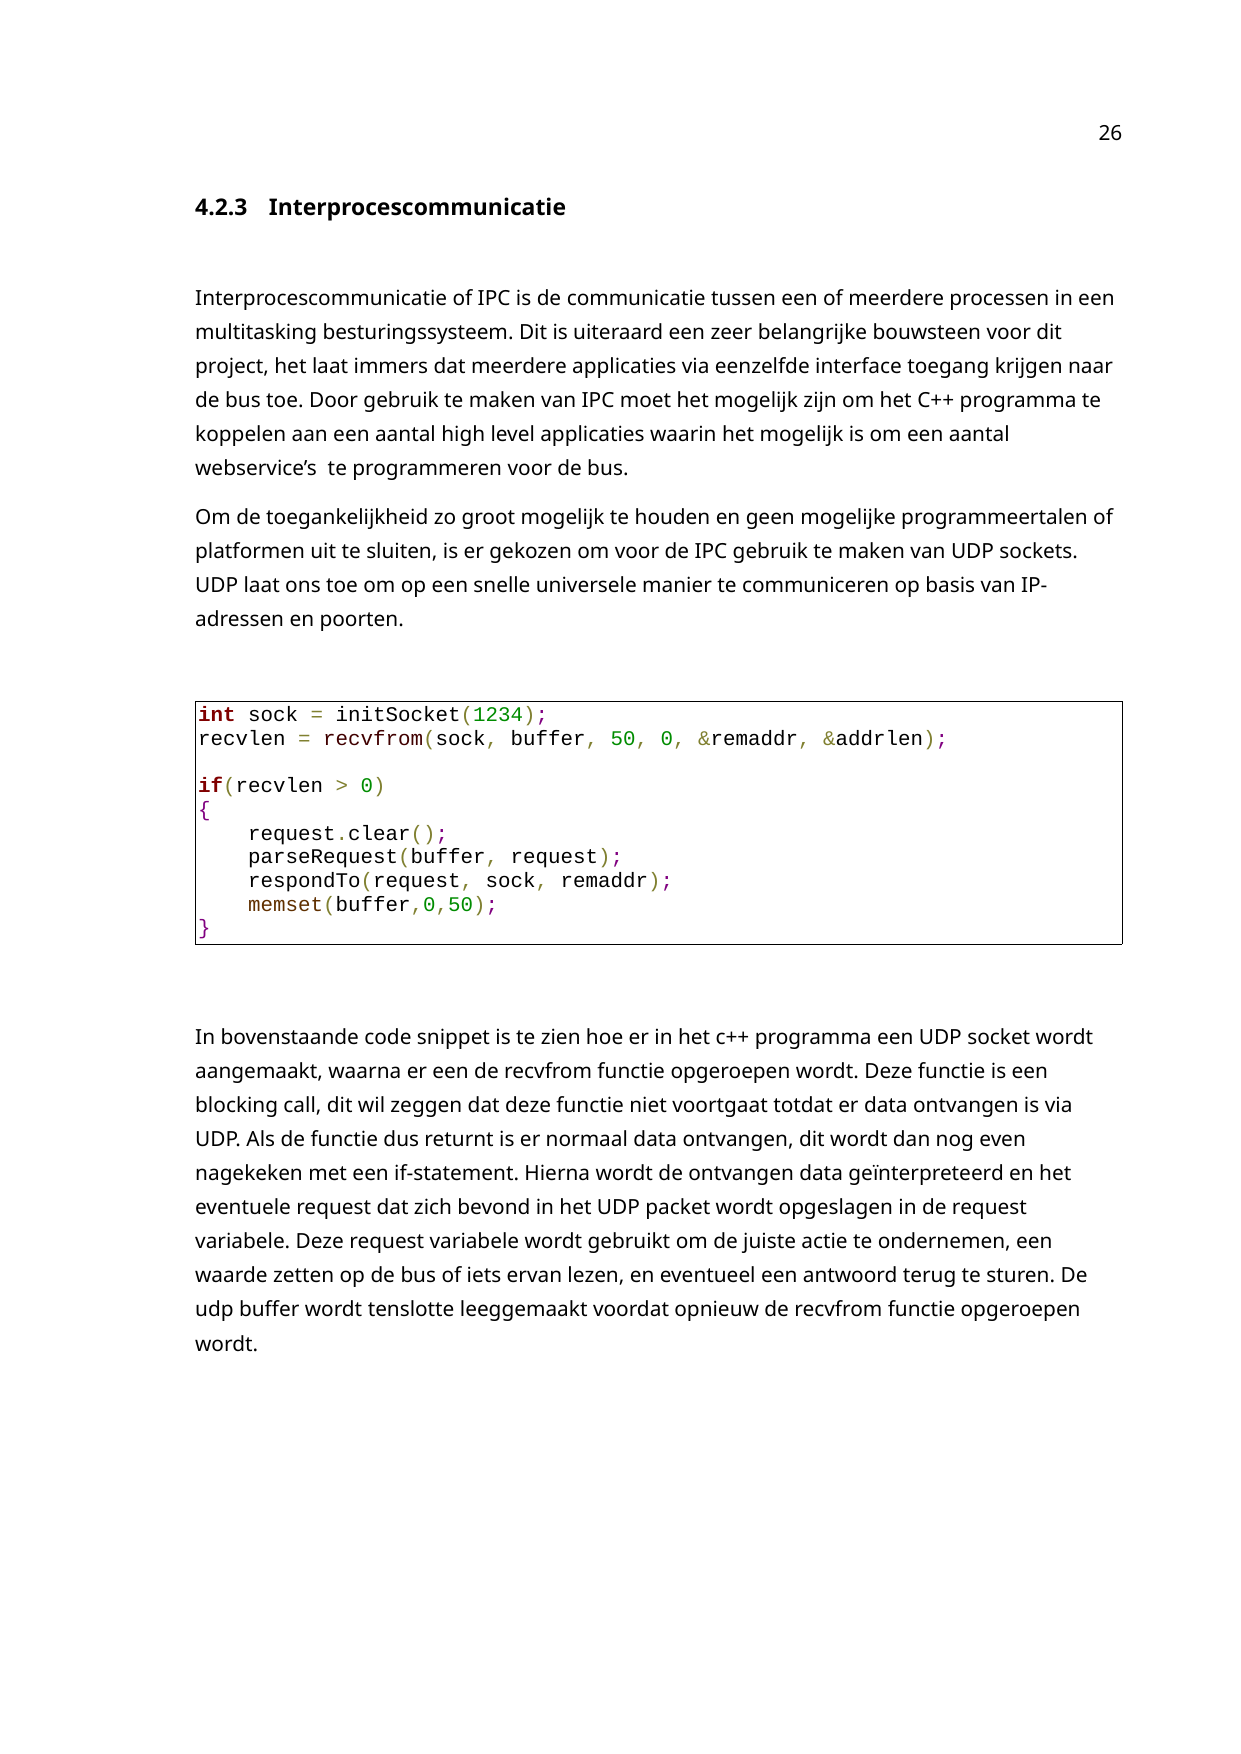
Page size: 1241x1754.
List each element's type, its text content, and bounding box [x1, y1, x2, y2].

text if(recvlen > 0) [196, 772, 1122, 796]
text int sock = initSocket(1234); [196, 702, 1122, 725]
text Interprocescommunicatie of IPC is de communicatie tussen een of meerdere processen in een multitasking besturingssysteem. Dit is uiteraard een zeer belangrijke bouwsteen voor dit project, het laat immers dat meerdere applicaties via eenzelfde interface toegang krijgen naar de bus toe. Door gebruik te maken van IPC moet het mogelijk zijn om het C++ programma te koppelen aan een aantal high level applicaties waarin het mogelijk is om een aantal webservice’s te programmeren voor de bus. [195, 283, 1122, 482]
subtitle 4.2.3 Interprocescommunicatie [195, 191, 1122, 222]
text parseRequest(buffer, request); [196, 843, 1122, 867]
text In bovenstaande code snippet is te zien hoe er in het c++ programma een UDP socket wordt aangemaakt, waarna er een de recvfrom functie opgeroepen wordt. Deze functie is een blocking call, dit wil zeggen dat deze functie niet voortgaat totdat er data ontvangen is via UDP. Als de functie dus returnt is er normaal data ontvangen, dit wordt dan nog even nagekeken met een if-statement. Hierna wordt de ontvangen data geïnterpreteerd en het eventuele request dat zich bevond in het UDP packet wordt opgeslagen in de request variabele. Deze request variabele wordt gebruikt om de juiste actie te ondernemen, een waarde zetten op de bus of iets ervan lezen, en eventueel een antwoord terug te sturen. De udp buffer wordt tenslotte leeggemaakt voordat opnieuw de recvfrom functie opgeroepen wordt. [195, 1022, 1122, 1357]
text respondTo(request, sock, remaddr); [196, 867, 1122, 891]
text recvlen = recvfrom(sock, buffer, 50, 0, &remaddr, &addrlen); [196, 725, 1122, 749]
text { [196, 796, 1122, 820]
text Om de toegankelijkheid zo groot mogelijk te houden en geen mogelijke programmeertalen of platformen uit te sluiten, is er gekozen om voor de IPC gebruik te maken van UDP sockets. UDP laat ons toe om op een snelle universele manier te communiceren op basis van IP-adressen en poorten. [195, 502, 1122, 633]
text request.clear(); [196, 820, 1122, 843]
text memset(buffer,0,50); [196, 891, 1122, 914]
text } [196, 914, 1122, 944]
